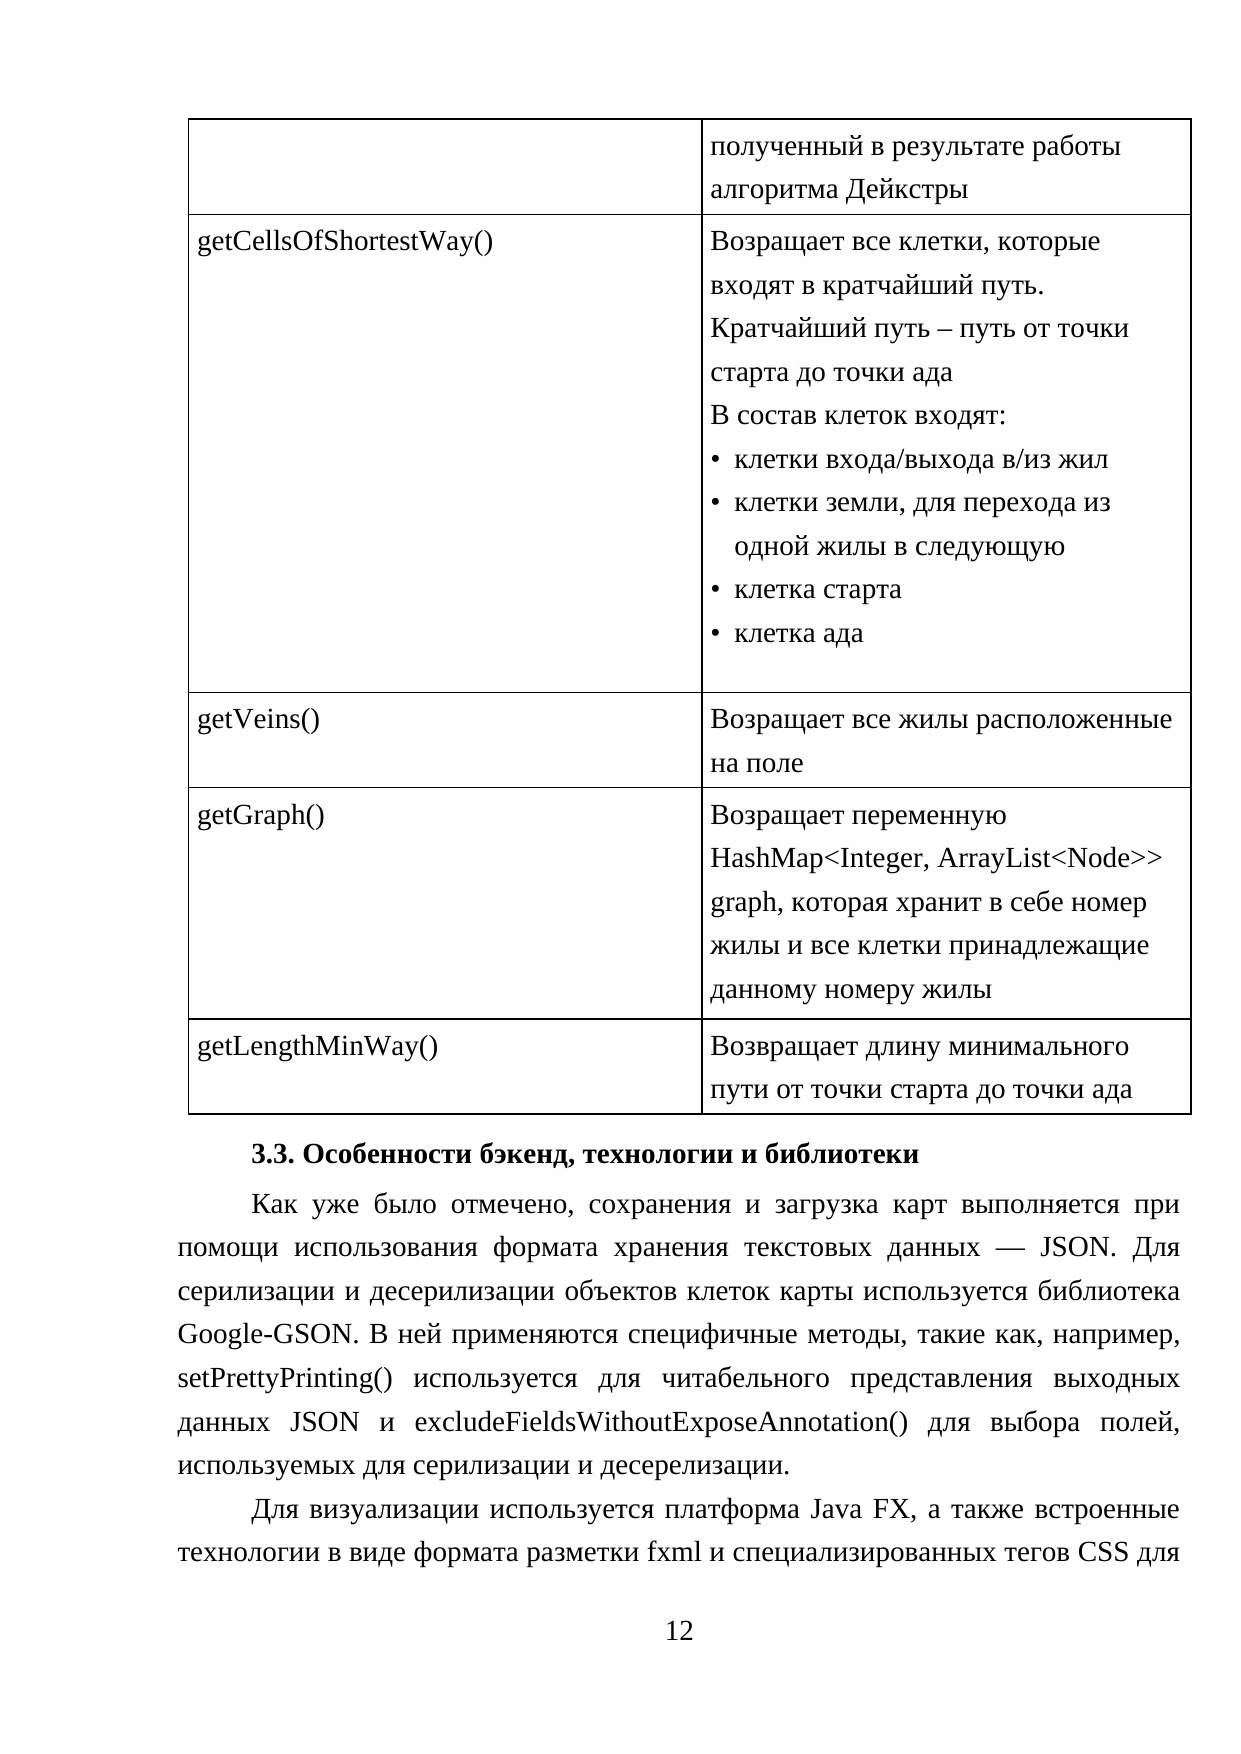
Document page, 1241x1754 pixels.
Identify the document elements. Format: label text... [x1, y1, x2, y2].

table_cell Возращает все клетки, которые входят в кратчайший путь. Кратчайший путь – путь от точки старта до точки ада В состав клеток входят: клетки входа/выхода в/из жил клетки земли, для перехода из одной жилы в следующую клетка старта клетка ада [703, 215, 1190, 692]
table_cell [189, 120, 701, 213]
table_cell getCellsOfShortestWay() [189, 215, 701, 692]
table_cell getLengthMinWay() [189, 1020, 701, 1113]
table_cell Возращает переменную HashMap<Integer, ArrayList<Node>> graph, которая хранит в себе номер жилы и все клетки принадлежащие данному номеру жилы [703, 788, 1190, 1018]
table_cell Возращает все жилы расположенные на поле [703, 693, 1190, 787]
table_cell getVeins() [189, 693, 701, 787]
table_cell getGraph() [189, 788, 701, 1018]
subtitle 3.3. Особенности бэкенд, технологии и библиотеки [177, 1136, 1181, 1169]
text Для визуализации используется платформа Java FX, а также встроенные технологии в виде формата разметки fxml и специализированных тегов CSS для [177, 1491, 1181, 1568]
table_cell полученный в результате работы алгоритма Дейкстры [703, 120, 1190, 213]
text Как уже было отмечено, сохранения и загрузка карт выполняется при помощи использования формата хранения текстовых данных — JSON. Для серилизации и десерилизации объектов клеток карты используется библиотека Google-GSON. В ней применяются специфичные методы, такие как, например, setPrettyPrinting() используется для читабельного представления выходных данных JSON и excludeFieldsWithoutExposeAnnotation() для выбора полей, используемых для серилизации и десерелизации. [177, 1186, 1181, 1481]
table_cell Возвращает длину минимального пути от точки старта до точки ада [703, 1020, 1190, 1113]
